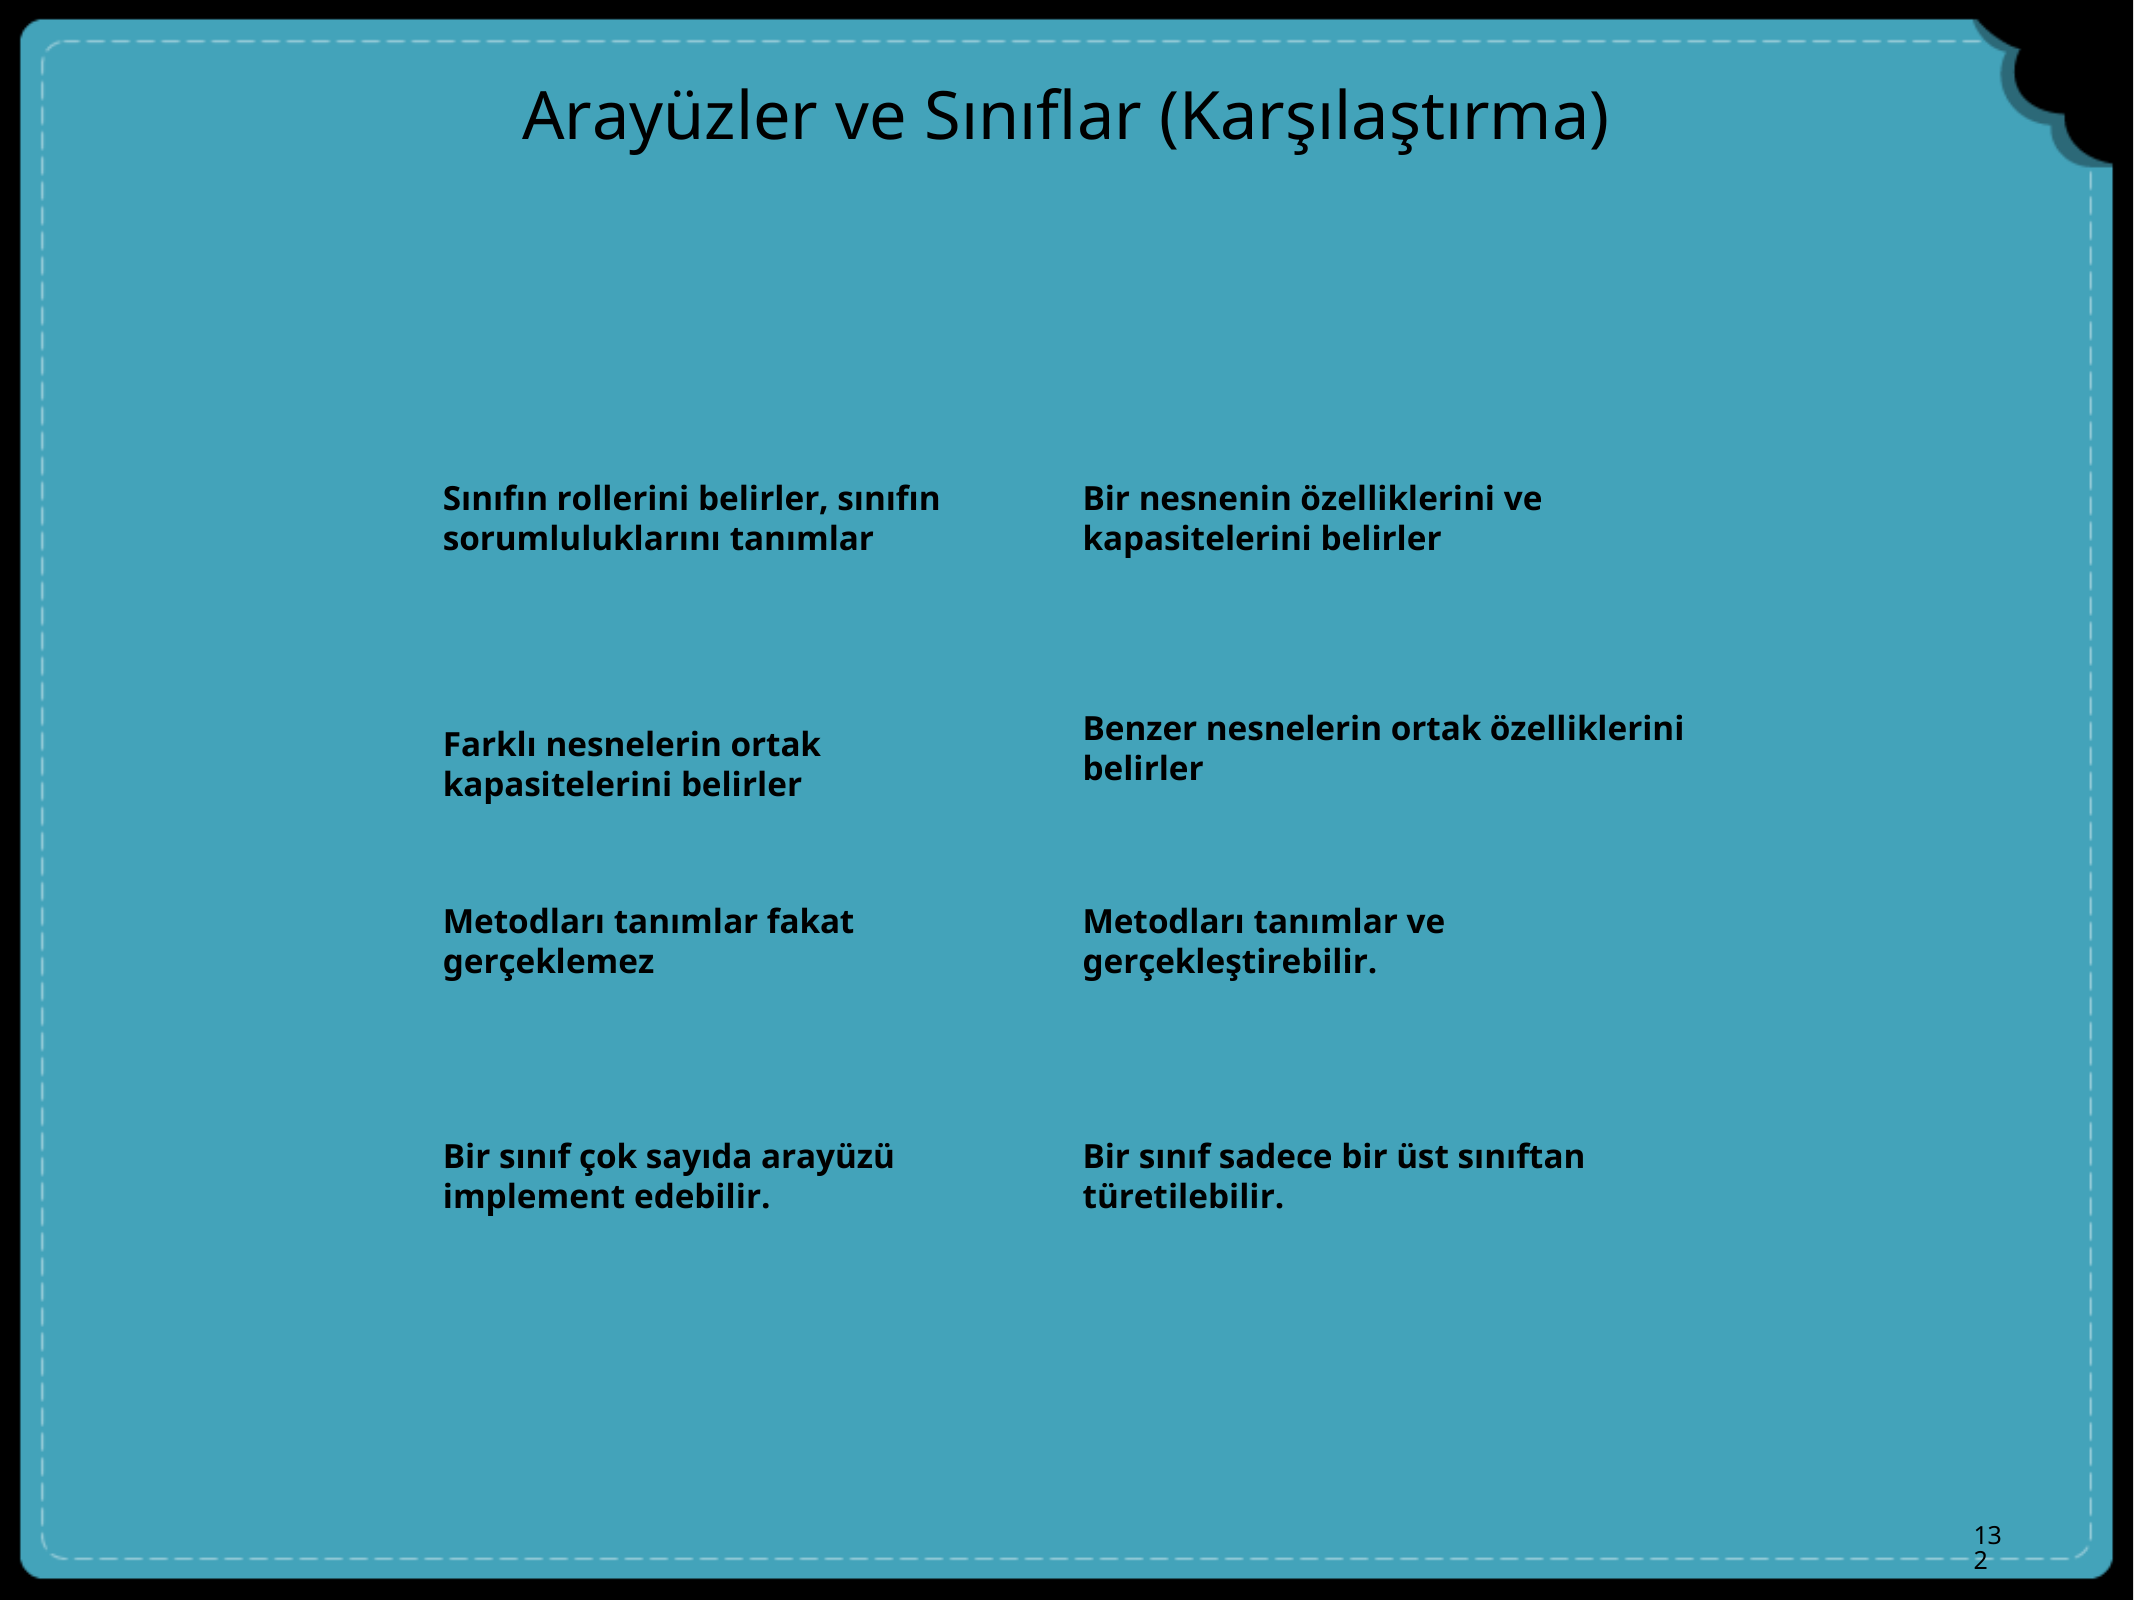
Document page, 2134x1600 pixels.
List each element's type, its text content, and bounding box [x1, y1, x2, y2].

text_box Metodları tanımlar ve gerçekleştirebilir. [1068, 892, 1724, 989]
text_box Farklı nesnelerin ortak kapasitelerini belirler [428, 715, 1049, 812]
text_box Bir sınıf çok sayıda arayüzü implement edebilir. [428, 1127, 1049, 1224]
text_box Metodları tanımlar fakat gerçeklemez [428, 892, 1049, 989]
text_box Bir nesnenin özelliklerini ve kapasitelerini belirler [1068, 469, 1689, 565]
title Arayüzler ve Sınıflar (Karşılaştırma) [106, 64, 2027, 246]
text_box Bir sınıf sadece bir üst sınıftan türetilebilir. [1068, 1127, 1688, 1224]
picture [0, 0, 2134, 1600]
text_box Sınıfın rollerini belirler, sınıfın sorumluluklarını tanımlar [428, 469, 1049, 565]
text_box Benzer nesnelerin ortak özelliklerini belirler [1068, 699, 1726, 795]
